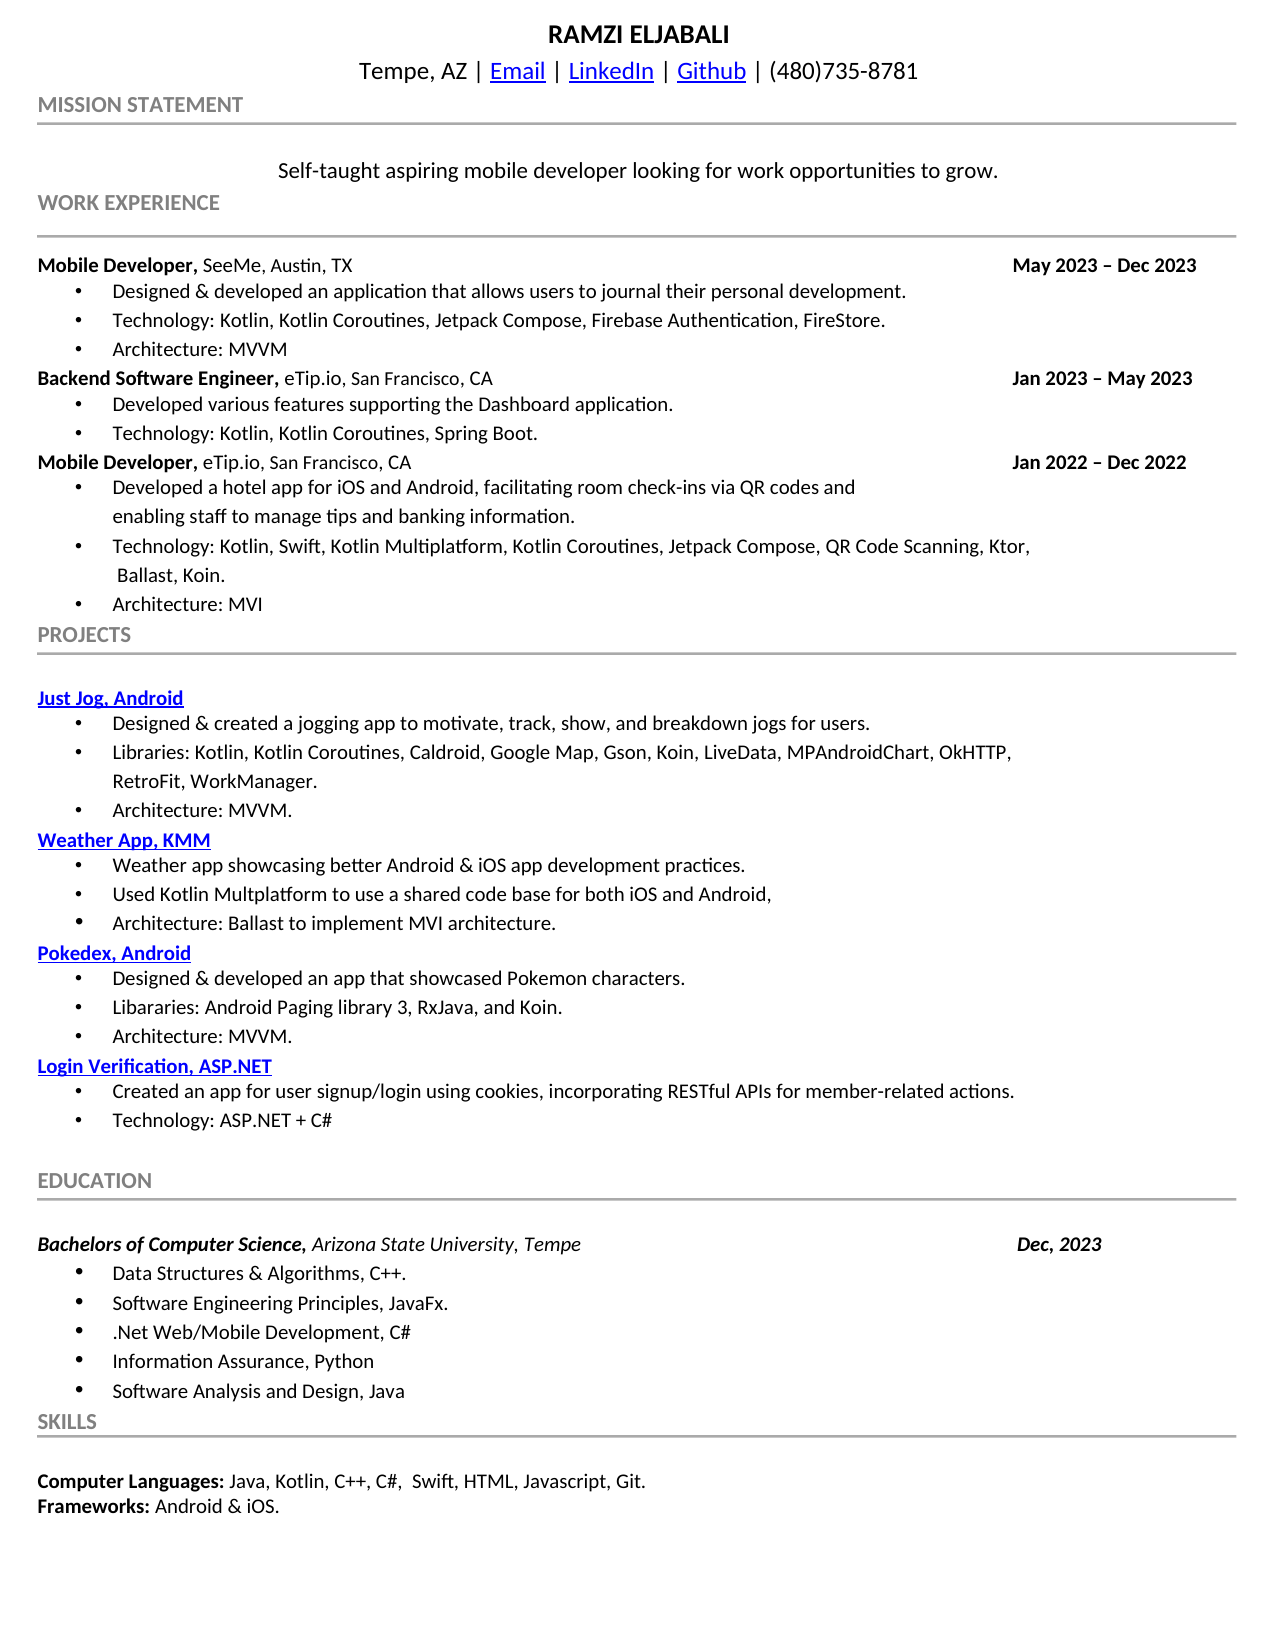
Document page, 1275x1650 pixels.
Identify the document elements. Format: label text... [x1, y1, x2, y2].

list .Net Web/Mobile Development, C# [75, 1319, 1240, 1345]
list Designed & developed an app that showcased Pokemon characters. [75, 965, 1240, 991]
list Architecture: MVVM [75, 336, 1240, 362]
text MISSION STATEMENT [37, 90, 1240, 152]
list Architecture: MVVM. [75, 798, 1240, 823]
list RetroFit, WorkManager. [75, 768, 1240, 794]
list Weather app showcasing better Android & iOS app development practices. [75, 852, 1240, 878]
list Software Engineering Principles, JavaFx. [75, 1290, 1240, 1315]
text Login Verification, ASP.NET [37, 1053, 1240, 1078]
text Frameworks: Android & iOS. [37, 1494, 1240, 1519]
text Self-taught aspiring mobile developer looking for work opportunities to grow. [37, 156, 1240, 184]
text Weather App, KMM [37, 827, 1240, 852]
list Architecture: Ballast to implement MVI architecture. [75, 911, 1240, 936]
list Ballast, Koin. [75, 562, 1240, 587]
list Libararies: Android Paging library 3, RxJava, and Koin. [75, 994, 1240, 1020]
list Created an app for user signup/login using cookies, incorporating RESTful APIs for member-related actions. [75, 1078, 1240, 1104]
text Computer Languages: Java, Kotlin, C++, C#, Swift, HTML, Javascript, Git. [37, 1468, 1240, 1494]
list Designed & created a jogging app to motivate, track, show, and breakdown jogs for users. [75, 710, 1240, 736]
list Used Kotlin Multplatform to use a shared code base for both iOS and Android, [75, 881, 1240, 907]
list enabling staff to manage tips and banking information. [75, 504, 1240, 529]
list Data Structures & Algorithms, C++. [75, 1260, 1240, 1286]
text Mobile Developer, eTip.io, San Francisco, CA Jan 2022 – Dec 2022 [37, 449, 1240, 474]
text Backend Software Engineer, eTip.io, San Francisco, CA Jan 2023 – May 2023 [37, 365, 1240, 391]
text EDUCATION Bachelors of Computer Science, Arizona State University, Tempe Dec, 2023 [37, 1166, 1240, 1257]
text PROJECTS [37, 620, 1240, 681]
list Technology: Kotlin, Swift, Kotlin Multiplatform, Kotlin Coroutines, Jetpack Compose, QR Code Scanning, Ktor, [75, 533, 1240, 558]
text SKILLS [37, 1407, 1240, 1435]
list Architecture: MVI [75, 591, 1240, 617]
list Developed a hotel app for iOS and Android, facilitating room check-ins via QR codes and [75, 474, 1240, 500]
text Pokedex, Android [37, 940, 1240, 965]
text Mobile Developer, SeeMe, Austin, TX May 2023 – Dec 2023 [37, 252, 1240, 278]
list Libraries: Kotlin, Kotlin Coroutines, Caldroid, Google Map, Gson, Koin, LiveData, MPAndroidChart, OkHTTP, [75, 739, 1240, 765]
list Information Assurance, Python [75, 1348, 1240, 1374]
list Developed various features supporting the Dashboard application. [75, 391, 1240, 416]
list Software Analysis and Design, Java [75, 1378, 1240, 1403]
list Technology: Kotlin, Kotlin Coroutines, Jetpack Compose, Firebase Authentication, FireStore. [75, 307, 1240, 332]
list Technology: Kotlin, Kotlin Coroutines, Spring Boot. [75, 420, 1240, 445]
list Technology: ASP.NET + C# [75, 1107, 1240, 1133]
text Just Jog, Android [37, 685, 1240, 710]
text WORK EXPERIENCE [37, 188, 1240, 249]
text RAMZI ELJABALI Tempe, AZ | Email | LinkedIn | Github | (480)735-8781 [37, 18, 1240, 86]
list Architecture: MVVM. [75, 1024, 1240, 1049]
list Designed & developed an application that allows users to journal their personal development. [75, 278, 1240, 303]
